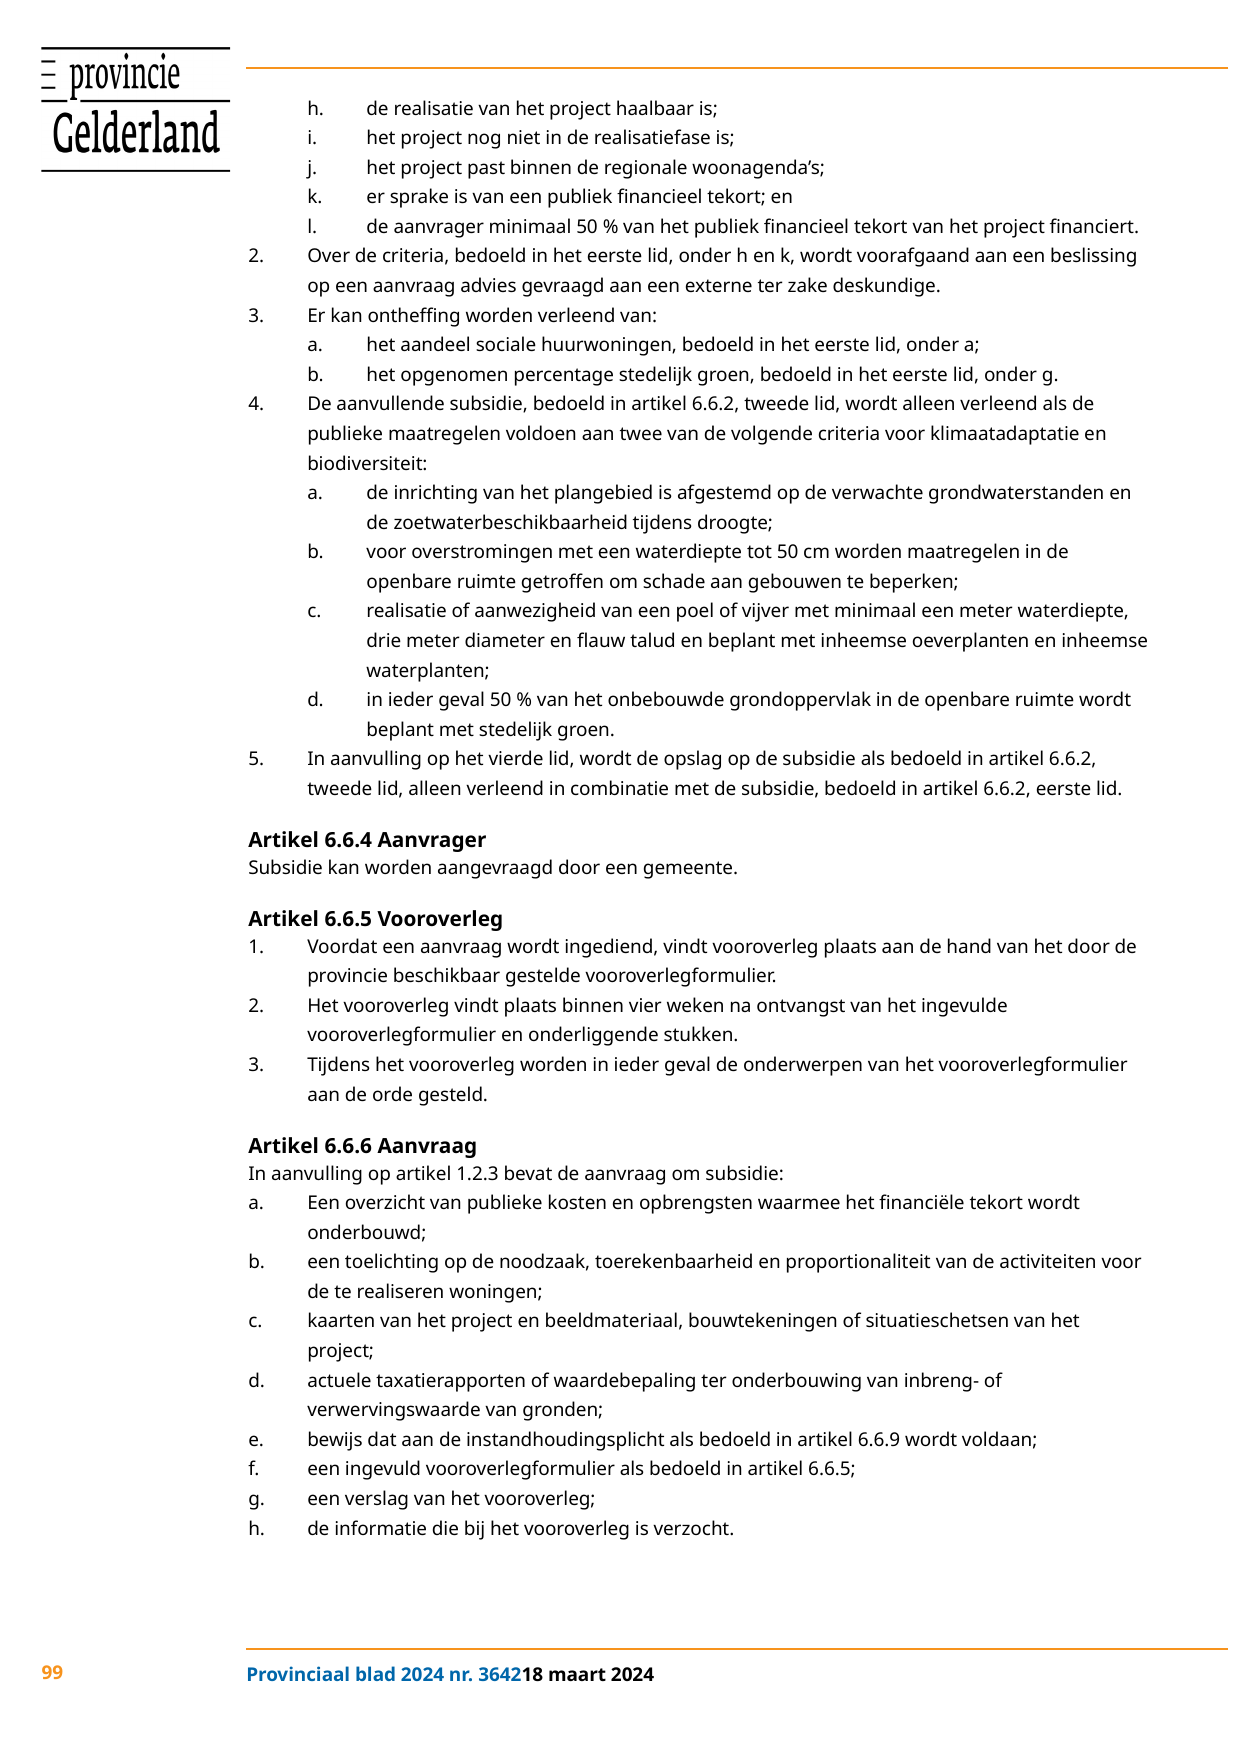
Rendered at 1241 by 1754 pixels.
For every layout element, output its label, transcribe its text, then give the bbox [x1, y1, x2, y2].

list in ieder geval 50 % van het onbebouwde grondoppervlak in de openbare ruimte wordt beplant met stedelijk groen. [307, 686, 1152, 742]
list een ingevuld vooroverlegformulier als bedoeld in artikel 6.6.5; [248, 1456, 1152, 1481]
list actuele taxatierapporten of waardebepaling ter onderbouwing van inbreng- of verwervingswaarde van gronden; [248, 1367, 1152, 1422]
list het project nog niet in de realisatiefase is; [307, 124, 1152, 150]
text Artikel 6.6.6 Aanvraag [248, 1131, 1152, 1160]
list er sprake is van een publiek financieel tekort; en [307, 183, 1152, 209]
list Een overzicht van publieke kosten en opbrengsten waarmee het financiële tekort wordt onderbouwd; [248, 1189, 1152, 1244]
list een verslag van het vooroverleg; [248, 1485, 1152, 1511]
list het aandeel sociale huurwoningen, bedoeld in het eerste lid, onder a; [307, 331, 1152, 357]
list Voordat een aanvraag wordt ingediend, vindt vooroverleg plaats aan de hand van het door de provincie beschikbaar gestelde vooroverlegformulier. [248, 933, 1152, 988]
list realisatie of aanwezigheid van een poel of vijver met minimaal een meter waterdiepte, drie meter diameter en flauw talud en beplant met inheemse oeverplanten en inheemse waterplanten; [307, 598, 1152, 683]
list het project past binnen de regionale woonagenda’s; [307, 154, 1152, 180]
list In aanvulling op het vierde lid, wordt de opslag op de subsidie als bedoeld in artikel 6.6.2, tweede lid, alleen verleend in combinatie met de subsidie, bedoeld in artikel 6.6.2, eerste lid. [248, 746, 1152, 801]
list Er kan ontheffing worden verleend van: [248, 302, 1152, 328]
list Over de criteria, bedoeld in het eerste lid, onder h en k, wordt voorafgaand aan een beslissing op een aanvraag advies gevraagd aan een externe ter zake deskundige. [248, 243, 1152, 298]
list het opgenomen percentage stedelijk groen, bedoeld in het eerste lid, onder g. [307, 361, 1152, 387]
list De aanvullende subsidie, bedoeld in artikel 6.6.2, tweede lid, wordt alleen verleend als de publieke maatregelen voldoen aan twee van de volgende criteria voor klimaatadaptatie en biodiversiteit: [248, 391, 1152, 476]
list de inrichting van het plangebied is afgestemd op de verwachte grondwaterstanden en de zoetwaterbeschikbaarheid tijdens droogte; [307, 479, 1152, 535]
picture [41, 47, 231, 172]
list bewijs dat aan de instandhoudingsplicht als bedoeld in artikel 6.6.9 wordt voldaan; [248, 1426, 1152, 1452]
list Tijdens het vooroverleg worden in ieder geval de onderwerpen van het vooroverlegformulier aan de orde gesteld. [248, 1051, 1152, 1107]
list de informatie die bij het vooroverleg is verzocht. [248, 1515, 1152, 1540]
list kaarten van het project en beeldmateriaal, bouwtekeningen of situatieschetsen van het project; [248, 1308, 1152, 1363]
list Het vooroverleg vindt plaats binnen vier weken na ontvangst van het ingevulde vooroverlegformulier en onderliggende stukken. [248, 992, 1152, 1047]
list de aanvrager minimaal 50 % van het publiek financieel tekort van het project financiert. [307, 213, 1152, 239]
text Artikel 6.6.4 Aanvrager [248, 826, 1152, 854]
text In aanvulling op artikel 1.2.3 bevat de aanvraag om subsidie: [248, 1160, 1152, 1185]
list een toelichting op de noodzaak, toerekenbaarheid en proportionaliteit van de activiteiten voor de te realiseren woningen; [248, 1248, 1152, 1304]
list voor overstromingen met een waterdiepte tot 50 cm worden maatregelen in de openbare ruimte getroffen om schade aan gebouwen te beperken; [307, 538, 1152, 594]
text Subsidie kan worden aangevraagd door een gemeente. [248, 854, 1152, 880]
list de realisatie van het project haalbaar is; [307, 95, 1152, 121]
text Artikel 6.6.5 Vooroverleg [248, 904, 1152, 933]
